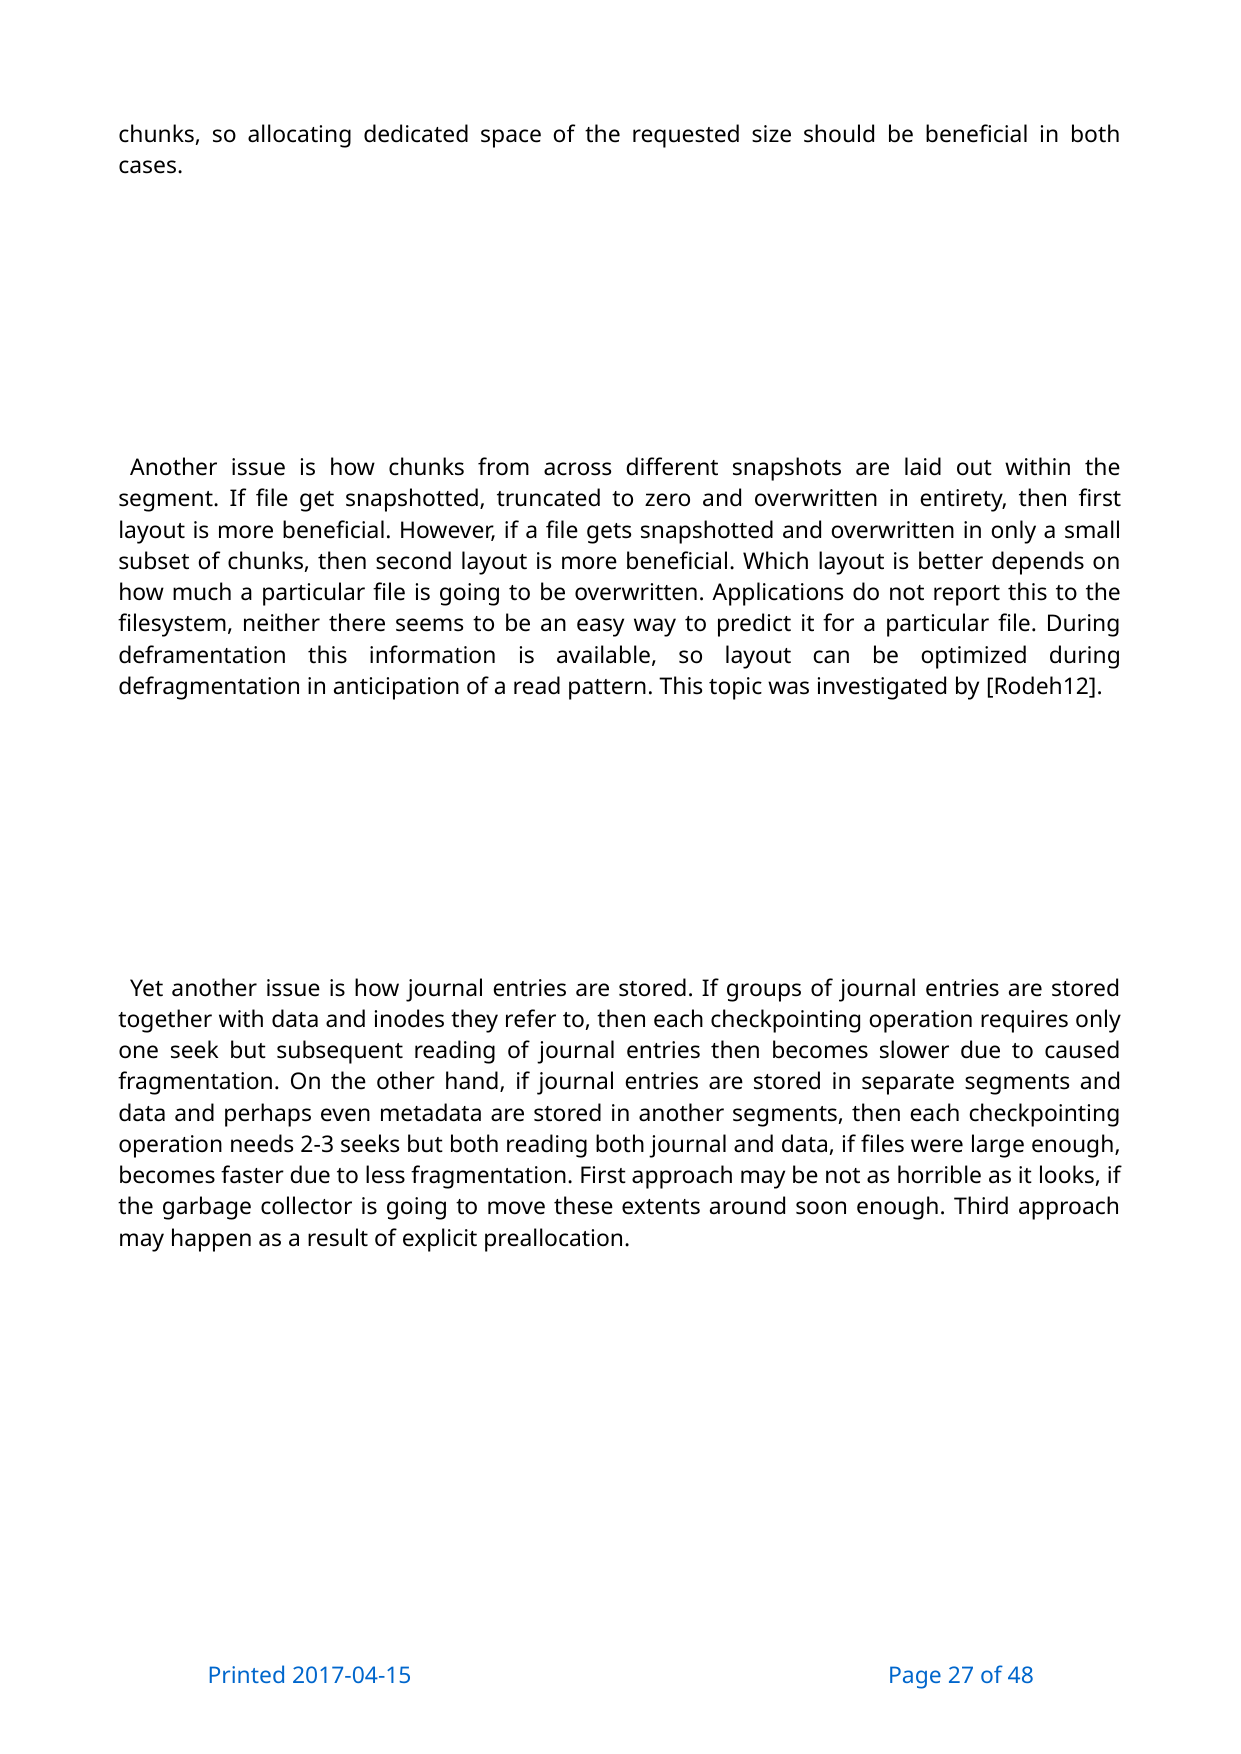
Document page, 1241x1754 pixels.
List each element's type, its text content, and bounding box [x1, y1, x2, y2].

text Another issue is how chunks from across different snapshots are laid out within the segment. If file get snapshotted, truncated to zero and overwritten in entirety, then first layout is more beneficial. However, if a file gets snapshotted and overwritten in only a small subset of chunks, then second layout is more beneficial. Which layout is better depends on how much a particular file is going to be overwritten. Applications do not report this to the filesystem, neither there seems to be an easy way to predict it for a particular file. During deframentation this information is available, so layout can be optimized during defragmentation in anticipation of a read pattern. This topic was investigated by [Rodeh12]. [118, 451, 1122, 701]
text Yet another issue is how journal entries are stored. If groups of journal entries are stored together with data and inodes they refer to, then each checkpointing operation requires only one seek but subsequent reading of journal entries then becomes slower due to caused fragmentation. On the other hand, if journal entries are stored in separate segments and data and perhaps even metadata are stored in another segments, then each checkpointing operation needs 2-3 seeks but both reading both journal and data, if files were large enough, becomes faster due to less fragmentation. First approach may be not as horrible as it looks, if the garbage collector is going to move these extents around soon enough. Third approach may happen as a result of explicit preallocation. [118, 971, 1122, 1253]
text chunks, so allocating dedicated space of the requested size should be beneficial in both cases. [118, 118, 1122, 181]
